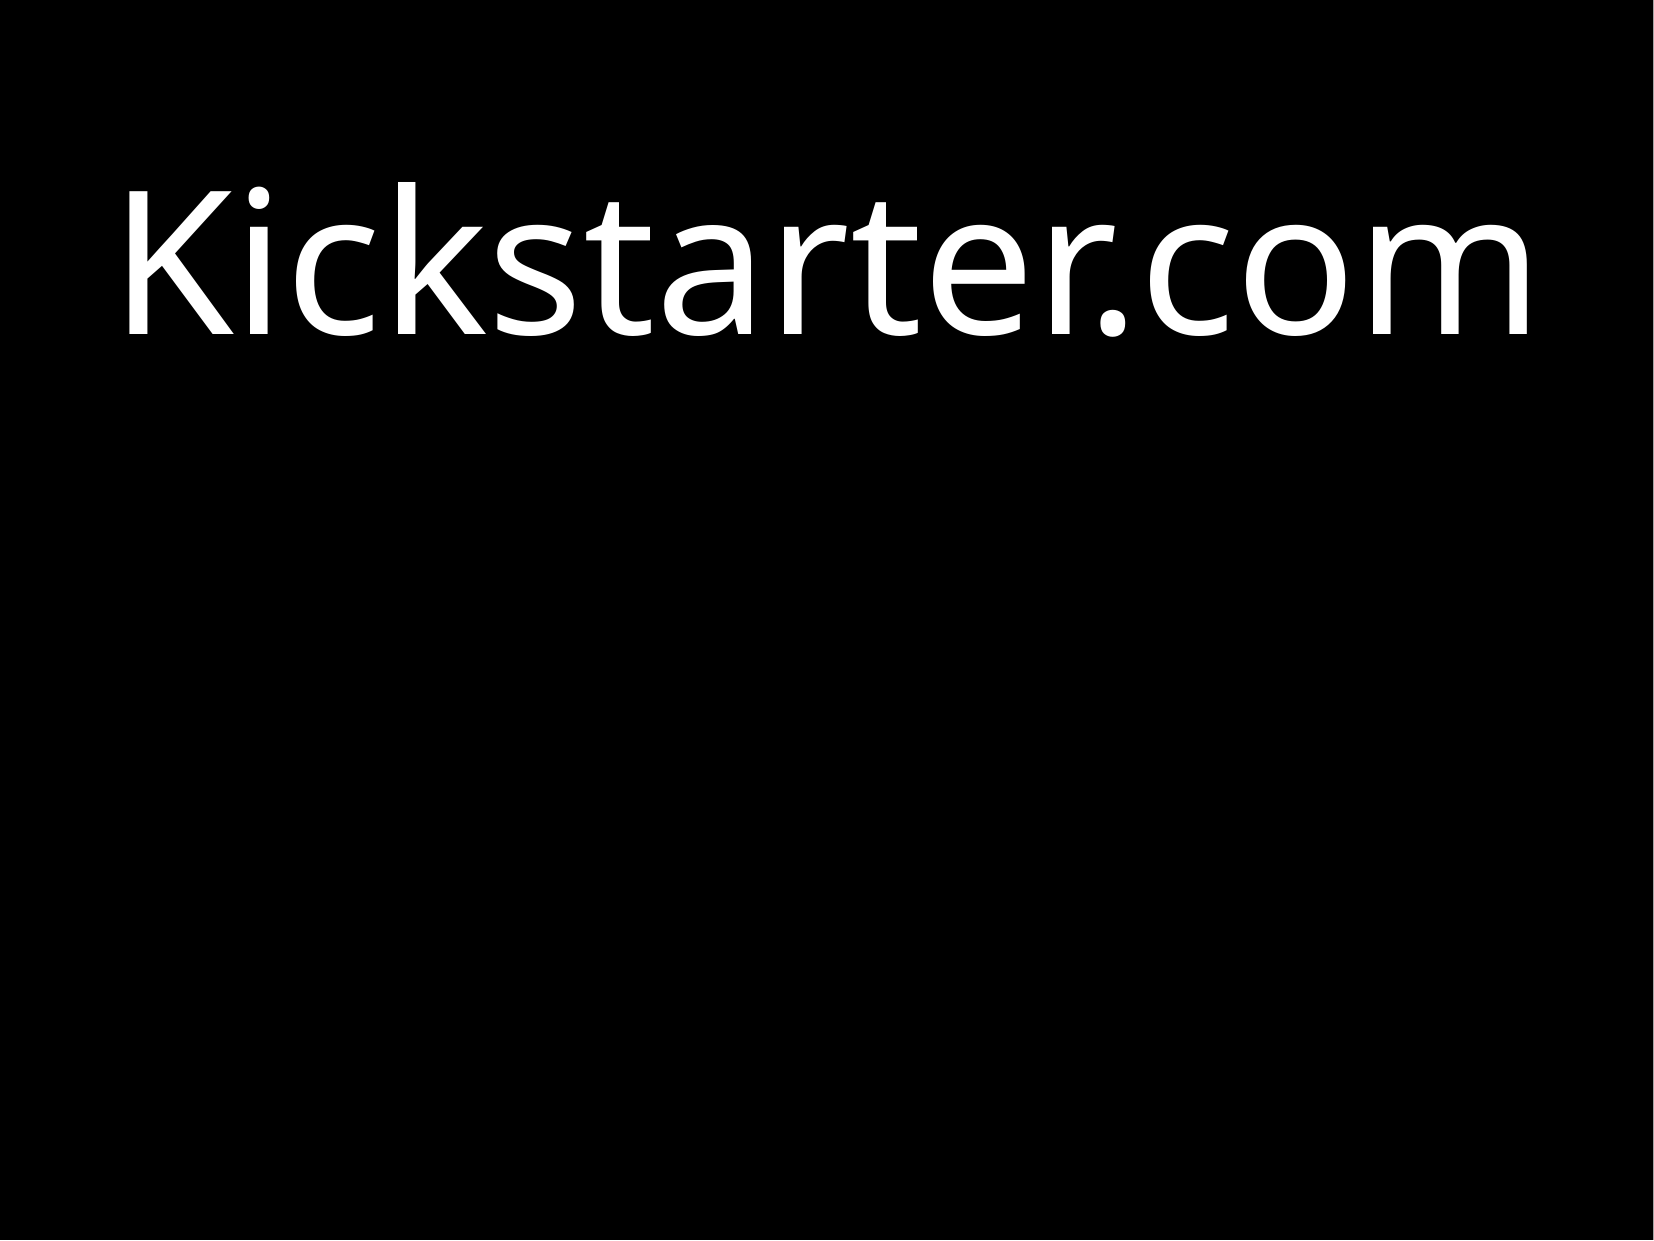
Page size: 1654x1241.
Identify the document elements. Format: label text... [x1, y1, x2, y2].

subtitle Kickstarter.com [82, 49, 1571, 1010]
